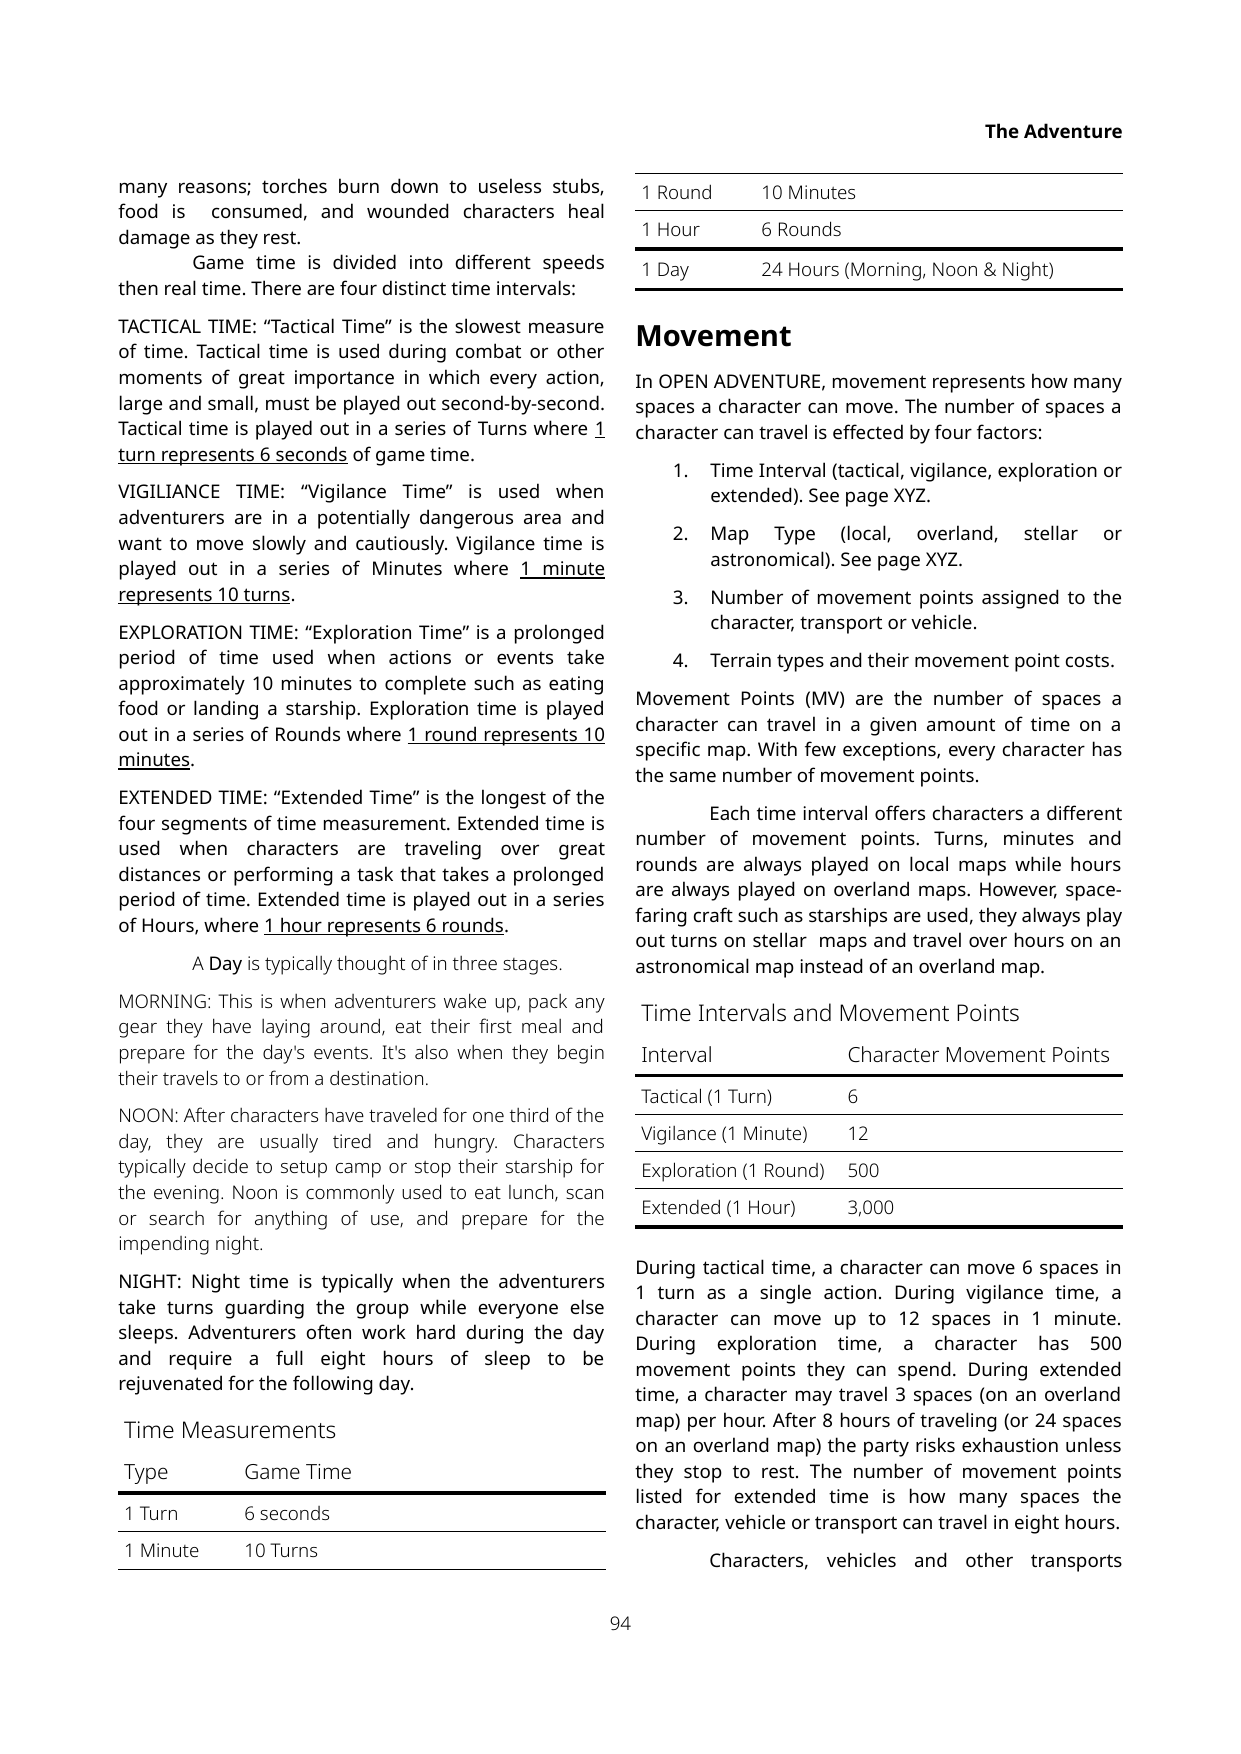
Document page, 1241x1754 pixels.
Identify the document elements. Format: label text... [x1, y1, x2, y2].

table_cell Game Time [239, 1451, 606, 1491]
table_cell 12 [841, 1115, 1123, 1151]
text Characters, vehicles and other transports [635, 1547, 1122, 1573]
subtitle Movement [635, 316, 1122, 355]
table_cell 1 Minute [118, 1532, 238, 1568]
text VIGILIANCE TIME: “Vigilance Time” is used when adventurers are in a potentially dangerous area and want to move slowly and cautiously. Vigilance time is played out in a series of Minutes where 1 minute represents 10 turns. [118, 479, 605, 606]
table_cell Extended (1 Hour) [635, 1189, 841, 1225]
list Number of movement points assigned to the character, transport or vehicle. [673, 584, 1122, 635]
table_cell Character Movement Points [841, 1034, 1123, 1074]
table_cell Exploration (1 Round) [635, 1152, 841, 1188]
table_cell 6 [841, 1077, 1123, 1114]
table_cell 1 Round [635, 174, 756, 210]
table_header Time Intervals and Movement Points [635, 991, 1123, 1034]
table_cell 500 [841, 1152, 1123, 1188]
table_cell 24 Hours (Morning, Noon & Night) [756, 251, 1123, 287]
text A Day is typically thought of in three stages. [118, 950, 605, 976]
list Terrain types and their movement point costs. [673, 648, 1122, 673]
text Movement Points (MV) are the number of spaces a character can travel in a given amount of time on a specific map. With few exceptions, every character has the same number of movement points. [635, 686, 1122, 788]
table_cell Interval [635, 1034, 841, 1074]
text During tactical time, a character can move 6 spaces in 1 turn as a single action. During vigilance time, a character can move up to 12 spaces in 1 minute. During exploration time, a character has 500 movement points they can spend. During extended time, a character may travel 3 spaces (on an overland map) per hour. After 8 hours of traveling (or 24 spaces on an overland map) the party risks exhaustion unless they stop to rest. The number of movement points listed for extended time is how many spaces the character, vehicle or transport can travel in eight hours. [635, 1229, 1122, 1535]
text EXTENDED TIME: “Extended Time” is the longest of the four segments of time measurement. Extended time is used when characters are traveling over great distances or performing a task that takes a prolonged period of time. Extended time is played out in a series of Hours, where 1 hour represents 6 rounds. [118, 784, 605, 938]
text Each time interval offers characters a different number of movement points. Turns, minutes and rounds are always played on local maps while hours are always played on overland maps. However, space-faring craft such as starships are used, they always play out turns on stellar maps and travel over hours on an astronomical map instead of an overland map. [635, 800, 1122, 979]
text NIGHT: Night time is typically when the adventurers take turns guarding the group while everyone else sleeps. Adventurers often work hard during the day and require a full eight hours of sleep to be rejuvenated for the following day. [118, 1268, 605, 1396]
text many reasons; torches burn down to useless stubs, food is consumed, and wounded characters heal damage as they rest. [118, 173, 605, 250]
text MORNING: This is when adventurers wake up, pack any gear they have laying around, eat their first meal and prepare for the day's events. It's also when they begin their travels to or from a destination. [118, 988, 605, 1090]
table_cell 1 Day [635, 251, 756, 287]
text TACTICAL TIME: “Tactical Time” is the slowest measure of time. Tactical time is used during combat or other moments of great importance in which every action, large and small, must be played out second-by-second. Tactical time is played out in a series of Turns where 1 turn represents 6 seconds of game time. [118, 313, 605, 466]
table_cell 6 Rounds [756, 211, 1123, 247]
table_cell 1 Turn [118, 1495, 238, 1531]
table_cell 1 Hour [635, 211, 756, 247]
list Time Interval (tactical, vigilance, exploration or extended). See page XYZ. [673, 457, 1122, 508]
table_cell 10 Turns [239, 1532, 606, 1568]
text NOON: After characters have traveled for one third of the day, they are usually tired and hungry. Characters typically decide to setup camp or stop their starship for the evening. Noon is commonly used to eat lunch, scan or search for anything of use, and prepare for the impending night. [118, 1103, 605, 1256]
table_header Time Measurements [118, 1409, 606, 1451]
table_cell 3,000 [841, 1189, 1123, 1225]
list Map Type (local, overland, stellar or astronomical). See page XYZ. [673, 521, 1122, 572]
text EXPLORATION TIME: “Exploration Time” is a prolonged period of time used when actions or events take approximately 10 minutes to complete such as eating food or landing a starship. Exploration time is played out in a series of Rounds where 1 round represents 10 minutes. [118, 619, 605, 772]
text Game time is divided into different speeds then real time. There are four distinct time intervals: [118, 250, 605, 301]
table_cell Type [118, 1451, 238, 1491]
table_cell 10 Minutes [756, 174, 1123, 210]
table_cell Vigilance (1 Minute) [635, 1115, 841, 1151]
table_cell 6 seconds [239, 1495, 606, 1531]
text In OPEN ADVENTURE, movement represents how many spaces a character can move. The number of spaces a character can travel is effected by four factors: [635, 368, 1122, 444]
table_cell Tactical (1 Turn) [635, 1077, 841, 1114]
